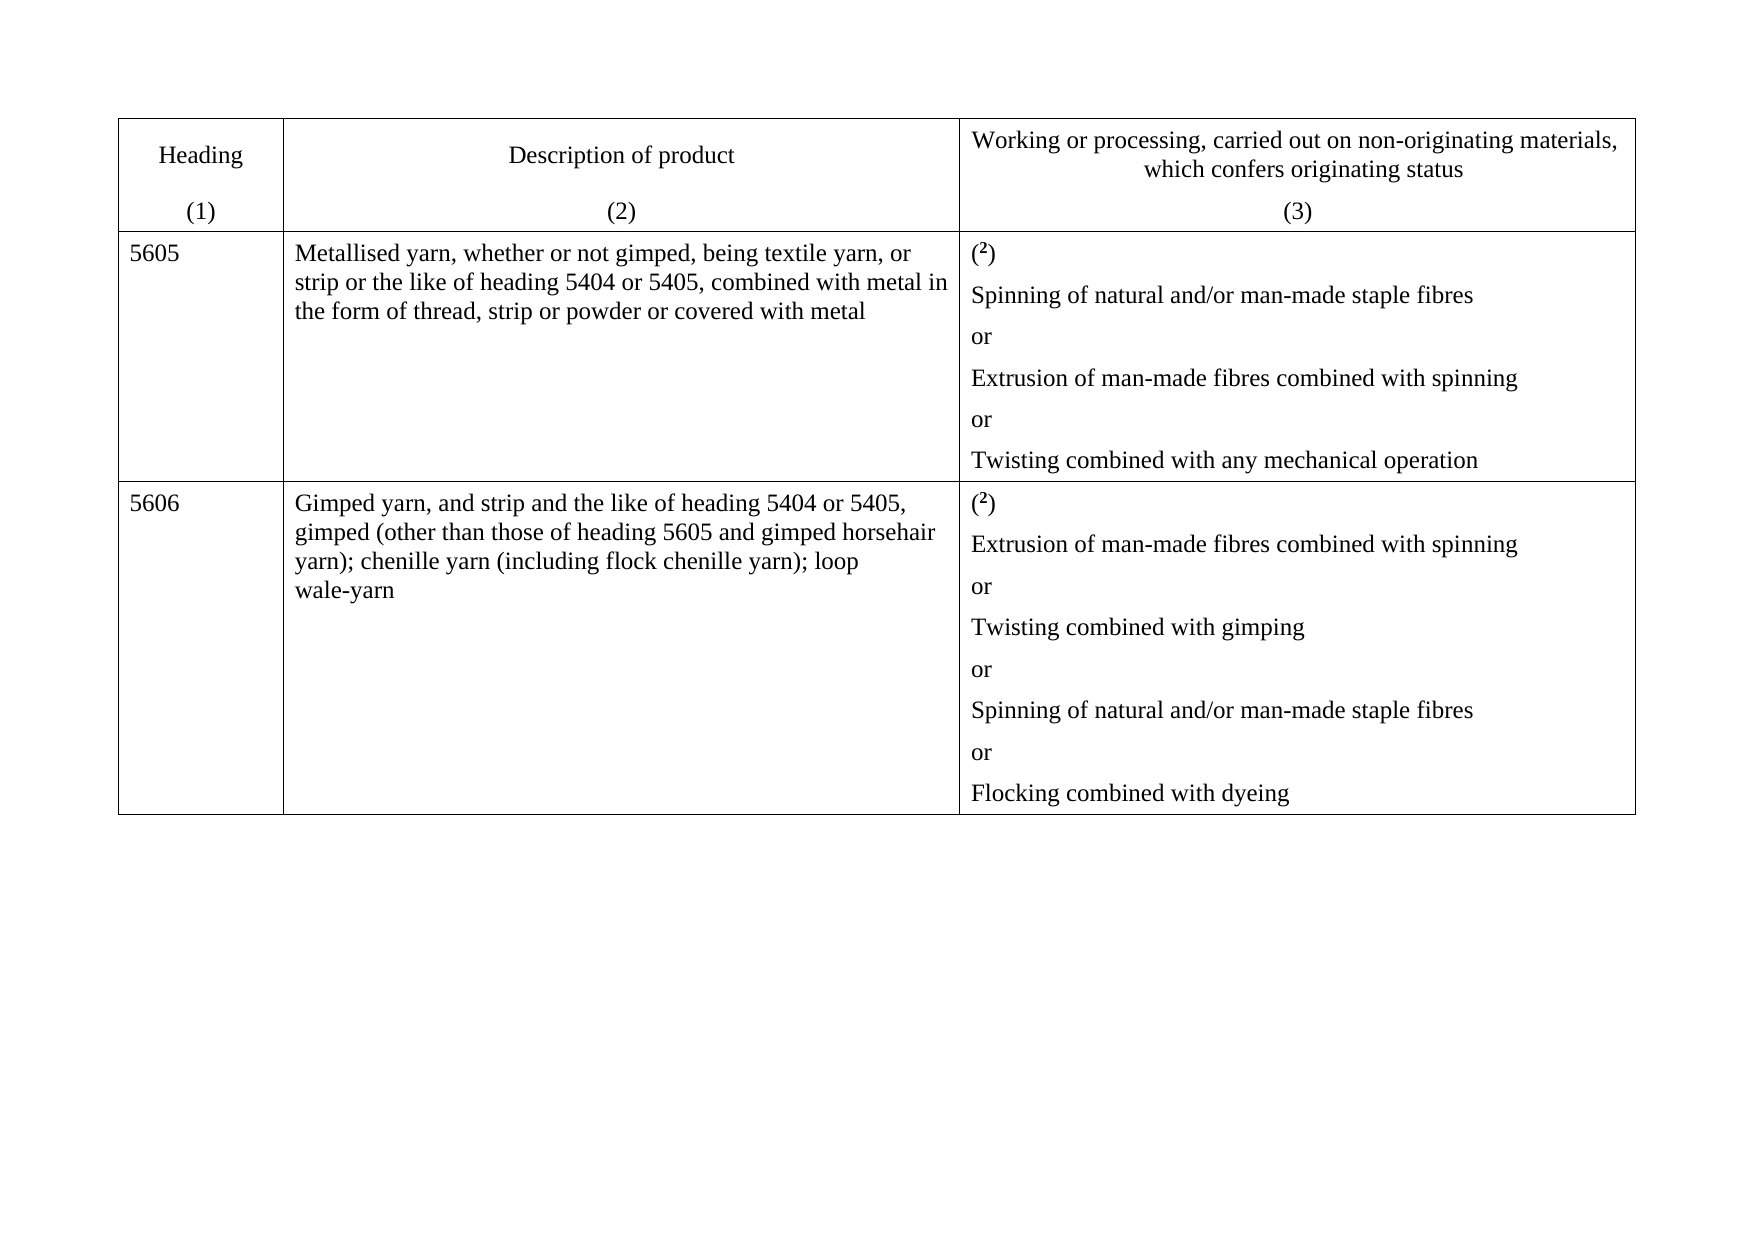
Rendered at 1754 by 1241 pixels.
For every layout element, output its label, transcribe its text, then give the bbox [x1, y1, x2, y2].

table_cell (2) Spinning of natural and/or man-made staple fibres or Extrusion of man-made fibres combined with spinning or Twisting combined with any mechanical operation [960, 232, 1635, 481]
table_cell Metallised yarn, whether or not gimped, being textile yarn, or strip or the like of heading 5404 or 5405, combined with metal in the form of thread, strip or powder or covered with metal [284, 232, 959, 481]
table_cell (3) [960, 190, 1635, 231]
table_cell (2) Extrusion of man-made fibres combined with spinning or Twisting combined with gimping or Spinning of natural and/or man-made staple fibres or Flocking combined with dyeing [960, 482, 1635, 813]
table_cell 5605 [119, 232, 283, 481]
table_header Working or processing, carried out on non‑originating materials, which confers originating status [960, 119, 1635, 189]
table_cell (2) [284, 190, 959, 231]
table_cell Gimped yarn, and strip and the like of heading 5404 or 5405, gimped (other than those of heading 5605 and gimped horsehair yarn); chenille yarn (including flock chenille yarn); loop wale‑yarn [284, 482, 959, 813]
table_cell 5606 [119, 482, 283, 813]
table_header Heading [119, 119, 283, 189]
table_header Description of product [284, 119, 959, 189]
table_cell (1) [119, 190, 283, 231]
